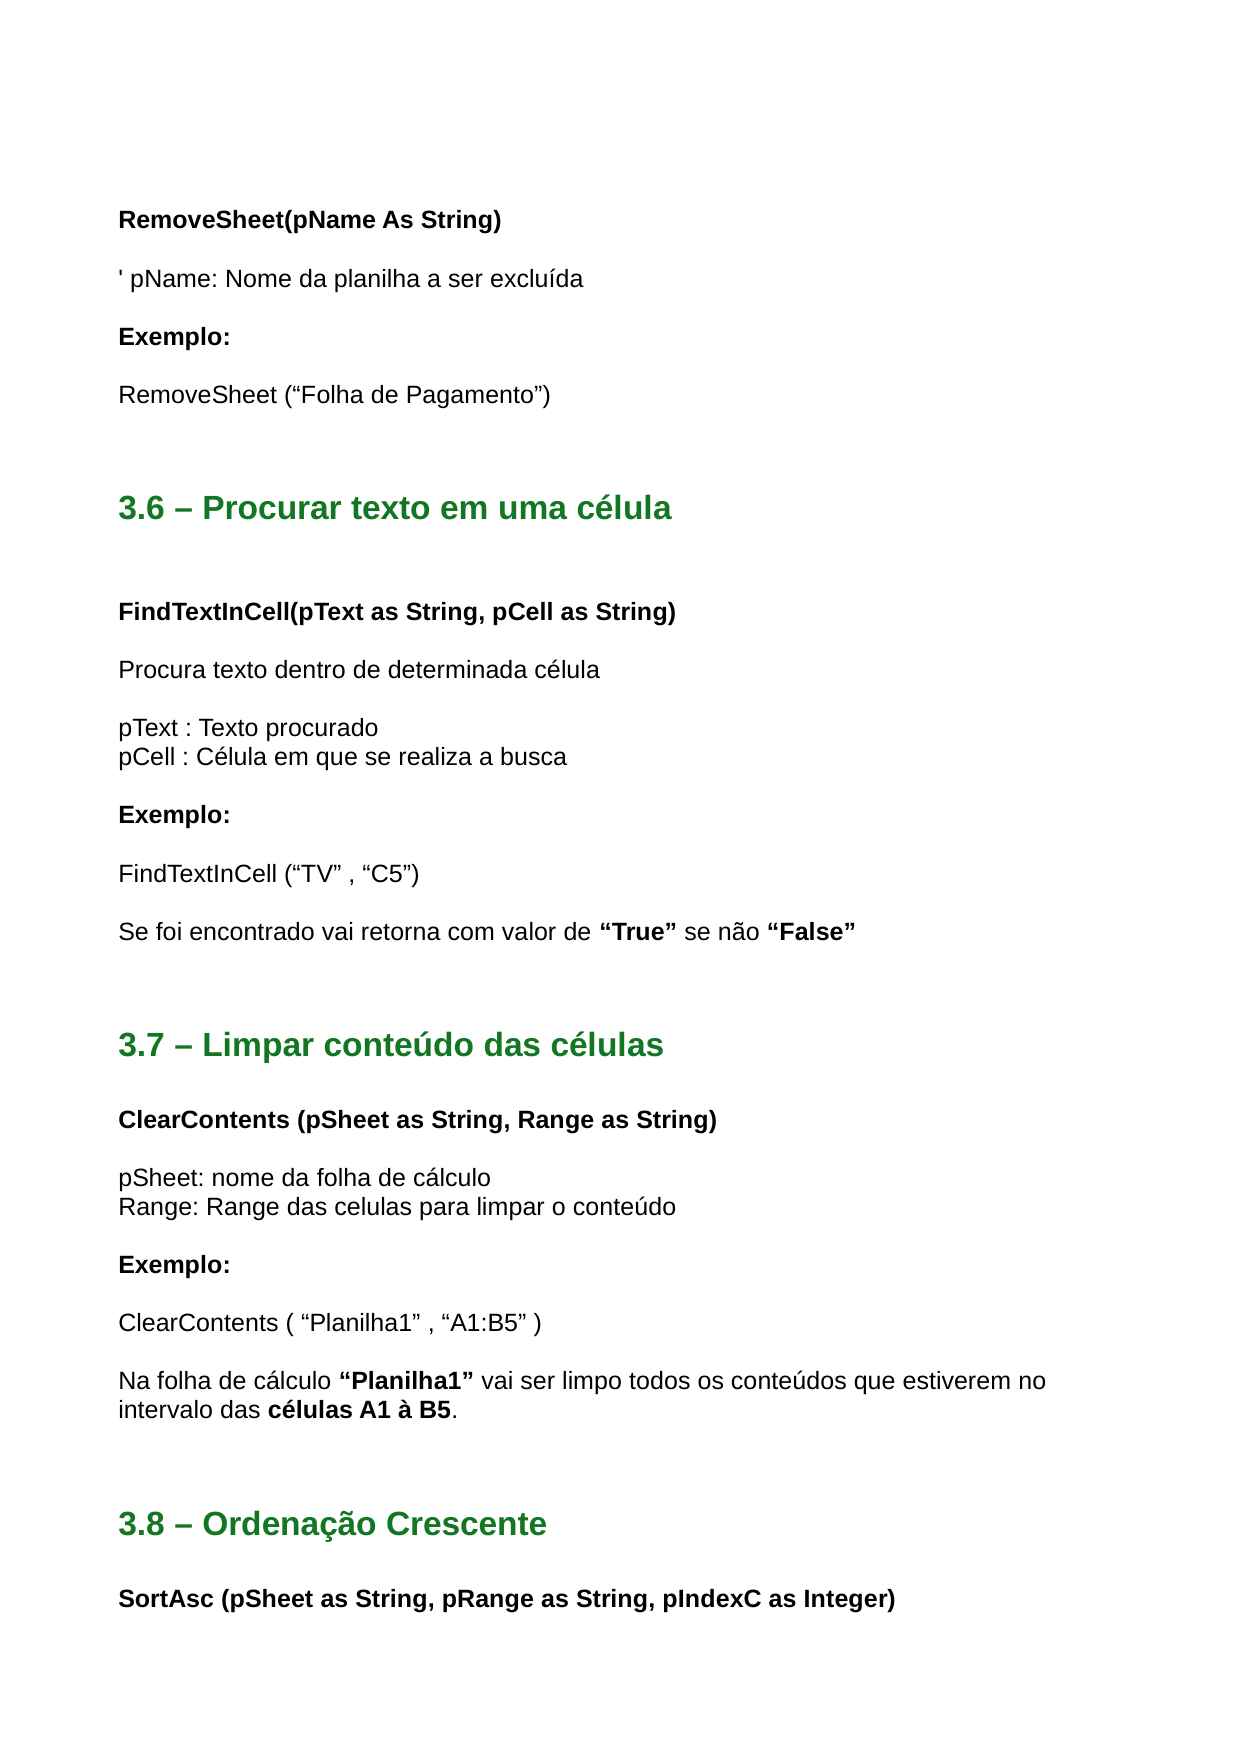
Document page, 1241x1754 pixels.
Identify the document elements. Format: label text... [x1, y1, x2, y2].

text FindTextInCell(pText as String, pCell as String) [118, 568, 1122, 626]
subtitle 3.6 – Procurar texto em uma célula [118, 488, 1122, 526]
text Exemplo: [118, 1250, 1122, 1279]
text pSheet: nome da folha de cálculo [118, 1163, 1122, 1192]
text RemoveSheet (“Folha de Pagamento”) [118, 380, 1122, 409]
text Range: Range das celulas para limpar o conteúdo [118, 1192, 1122, 1221]
text ' pName: Nome da planilha a ser excluída [118, 263, 1122, 292]
text Exemplo: [118, 322, 1122, 351]
text Na folha de cálculo “Planilha1” vai ser limpo todos os conteúdos que estiverem no intervalo das células A1 à B5. [118, 1366, 1122, 1424]
text pCell : Célula em que se realiza a busca Exemplo: [118, 742, 1122, 858]
text RemoveSheet(pName As String) [118, 205, 1122, 234]
text SortAsc (pSheet as String, pRange as String, pIndexC as Integer) [118, 1583, 1122, 1612]
text ClearContents ( “Planilha1” , “A1:B5” ) [118, 1308, 1122, 1337]
text Procura texto dentro de determinada célula [118, 655, 1122, 713]
text FindTextInCell (“TV” , “C5”) [118, 858, 1122, 887]
subtitle 3.7 – Limpar conteúdo das células [118, 1024, 1122, 1063]
text pText : Texto procurado [118, 713, 1122, 742]
subtitle 3.8 – Ordenação Crescente [118, 1503, 1122, 1542]
text ClearContents (pSheet as String, Range as String) [118, 1105, 1122, 1134]
text Se foi encontrado vai retorna com valor de “True” se não “False” [118, 917, 1122, 975]
